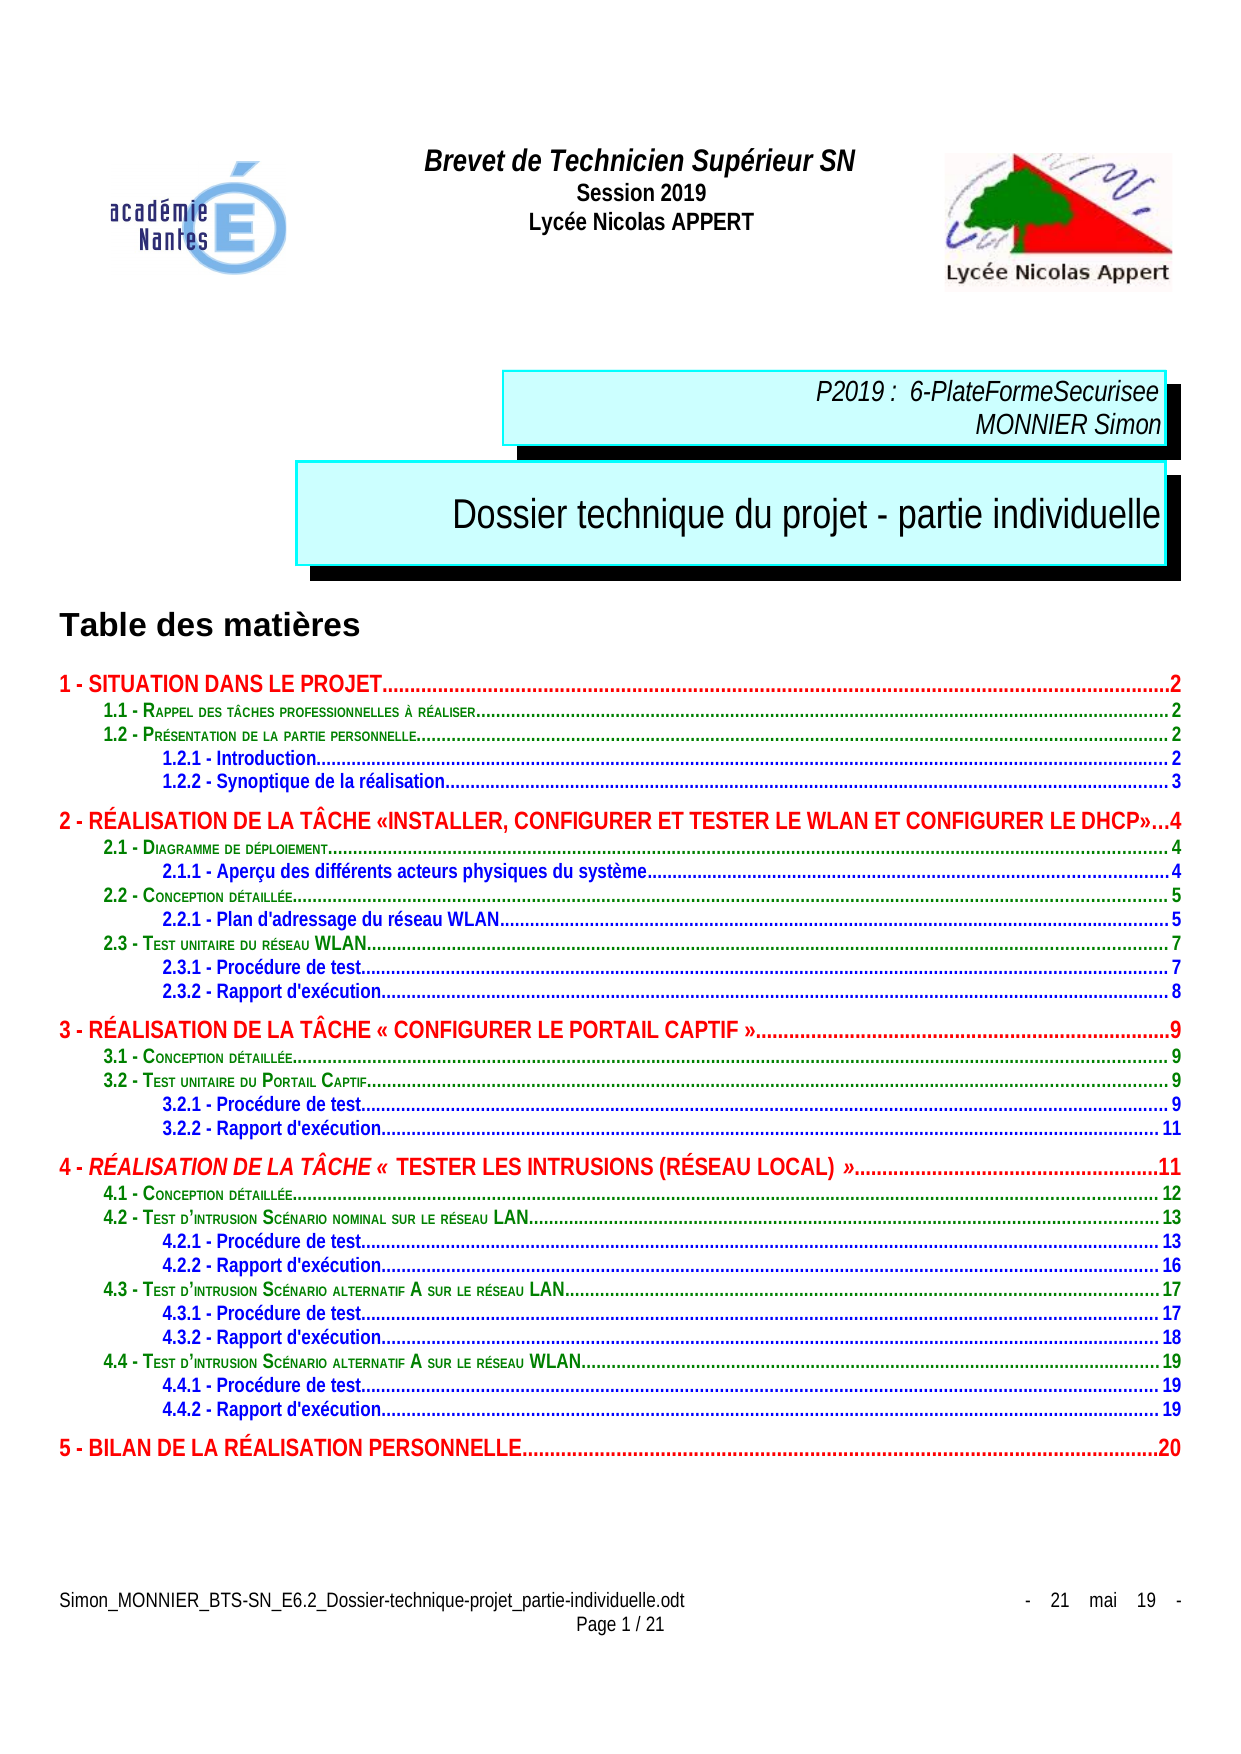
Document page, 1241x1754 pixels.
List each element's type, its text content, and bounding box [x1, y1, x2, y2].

text 4 - Réalisation de la tâche « Tester les intrusions (Réseau local) » 11 [59, 1152, 1181, 1181]
picture [944, 153, 1173, 292]
text 2.1 - Diagramme de déploiement 4 [103, 835, 1181, 859]
text 2.3.2 - Rapport d'exécution 8 [162, 978, 1181, 1002]
text 4.4.1 - Procédure de test 19 [162, 1373, 1181, 1397]
text P2019 : 6-PlateFormeSecurisee [504, 372, 1164, 402]
text 4.2.2 - Rapport d'exécution 16 [162, 1253, 1181, 1277]
text 4.2.1 - Procédure de test 13 [162, 1229, 1181, 1253]
text 3 - Réalisation de la tâche « Configurer le portail captif » 9 [59, 1015, 1181, 1044]
text 3.2.1 - Procédure de test 9 [162, 1092, 1181, 1116]
text 4.3.1 - Procédure de test 17 [162, 1301, 1181, 1325]
text 4.4 - Test d’intrusion Scénario alternatif A sur le réseau WLAN 19 [103, 1349, 1181, 1373]
text 2 - Réalisation de la tâche «Installer, configurer et tester le WLAN et Configurer le DHCP» 4 [59, 806, 1181, 835]
picture [110, 161, 287, 275]
text 1 - Situation dans le projet 2 [59, 668, 1181, 697]
text 1.1 - Rappel des tâches professionnelles à réaliser 2 [103, 697, 1181, 721]
text 4.4.2 - Rapport d'exécution 19 [162, 1397, 1181, 1421]
text 4.2 - Test d’intrusion Scénario nominal sur le réseau LAN 13 [103, 1205, 1181, 1229]
text 3.2 - Test unitaire du Portail Captif 9 [103, 1068, 1181, 1092]
text 2.2 - Conception détaillée 5 [103, 883, 1181, 907]
text 4.3 - Test d’intrusion Scénario alternatif A sur le réseau LAN 17 [103, 1277, 1181, 1301]
text 1.2 - Présentation de la partie personnelle 2 [103, 721, 1181, 745]
text 2.2.1 - Plan d'adressage du réseau WLAN 5 [162, 907, 1181, 931]
text 5 - Bilan de la réalisation personnelle 20 [59, 1433, 1181, 1462]
text Dossier technique du projet - partie individuelle [298, 484, 1164, 532]
text 2.3.1 - Procédure de test 7 [162, 954, 1181, 978]
text 3.2.2 - Rapport d'exécution 11 [162, 1116, 1181, 1140]
text 2.3 - Test unitaire du réseau WLAN 7 [103, 931, 1181, 954]
text MONNIER Simon [504, 402, 1164, 444]
text 1.2.1 - Introduction 2 [162, 745, 1181, 769]
subtitle Table des matières [59, 606, 1181, 643]
text 1.2.2 - Synoptique de la réalisation 3 [162, 769, 1181, 793]
text 4.3.2 - Rapport d'exécution 18 [162, 1325, 1181, 1349]
text 4.1 - Conception détaillée 12 [103, 1181, 1181, 1205]
text 2.1.1 - Aperçu des différents acteurs physiques du système 4 [162, 859, 1181, 883]
text 3.1 - Conception détaillée 9 [103, 1044, 1181, 1068]
